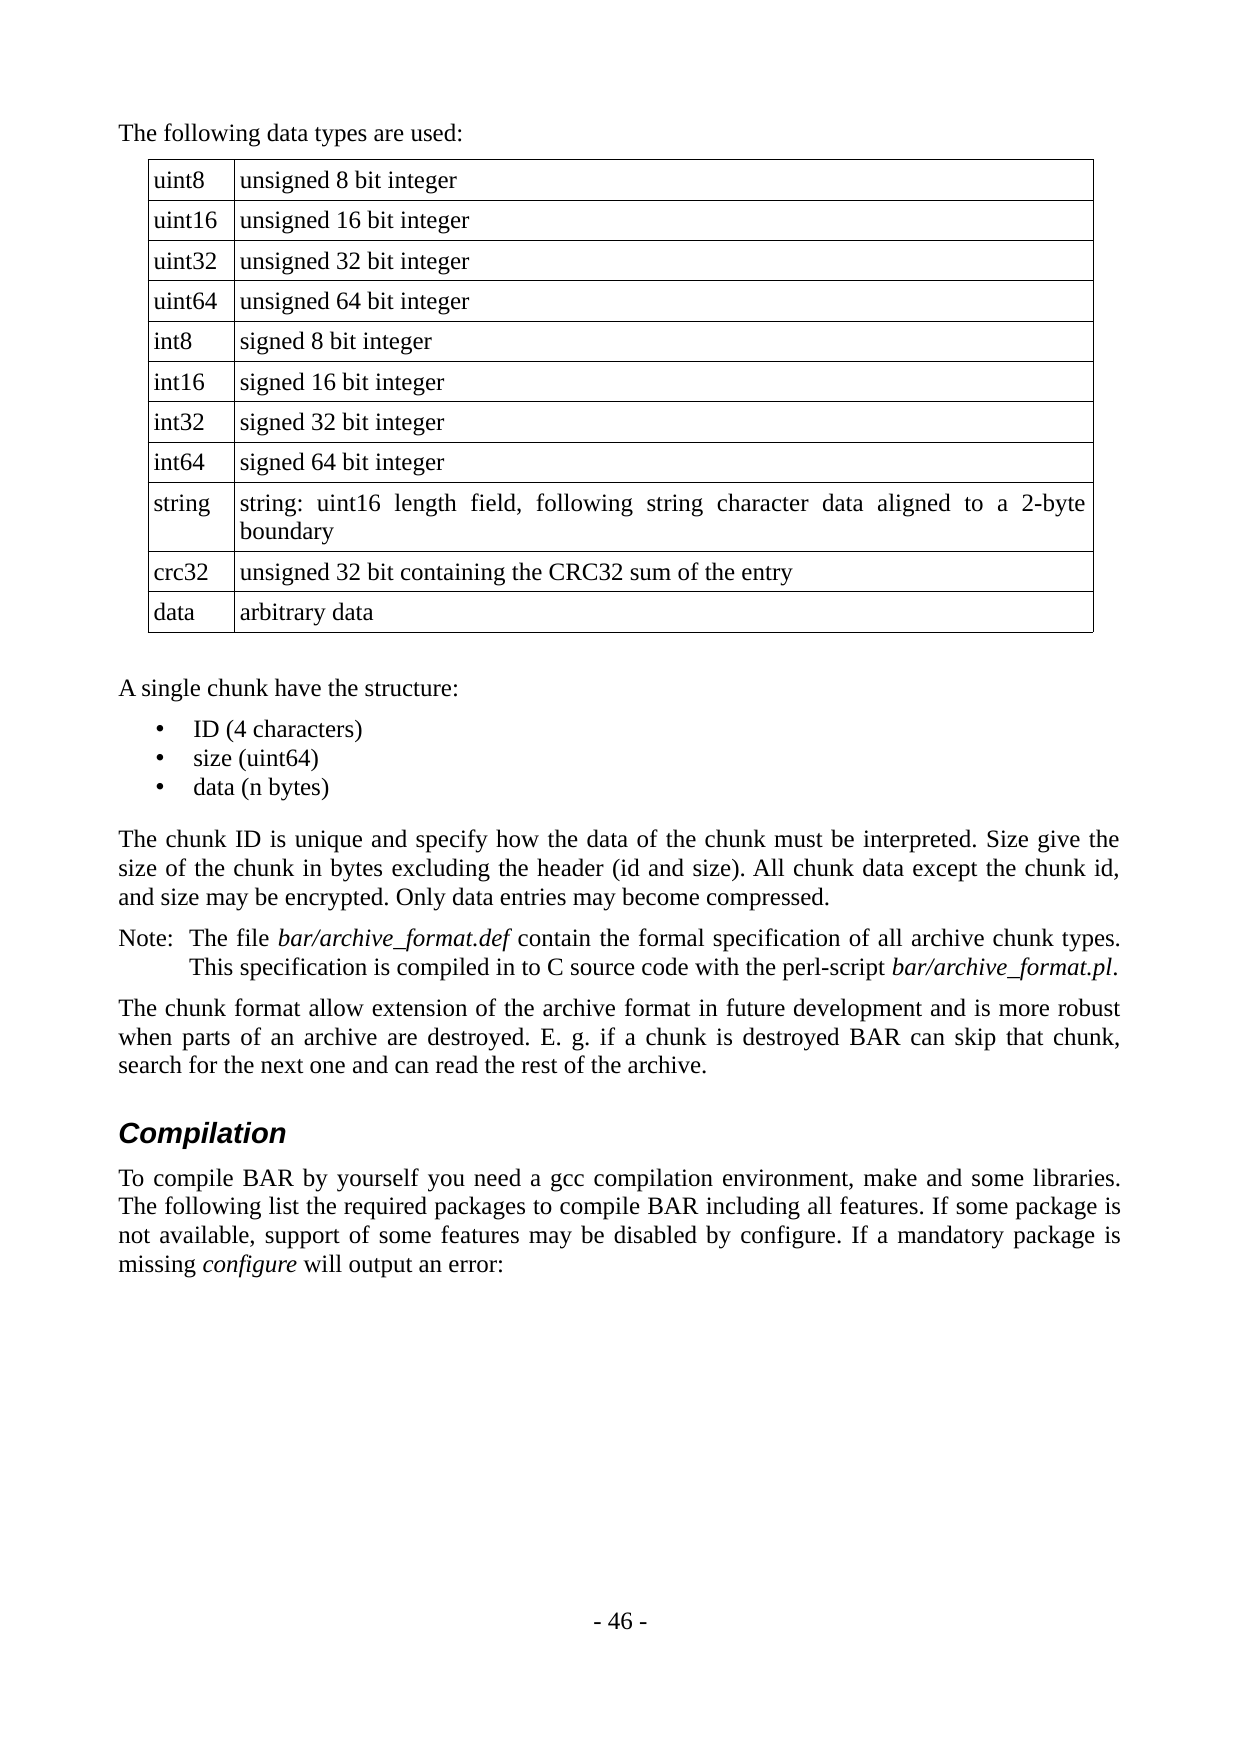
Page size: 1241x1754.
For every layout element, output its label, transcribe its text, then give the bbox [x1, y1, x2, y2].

text Note: The file bar/archive_format.def contain the formal specification of all archive chunk types. This specification is compiled in to C source code with the perl-script bar/archive_format.pl. [118, 923, 1122, 980]
text To compile BAR by yourself you need a gcc compilation environment, make and some libraries. The following list the required packages to compile BAR including all features. If some package is not available, support of some features may be disabled by configure. If a mandatory package is missing configure will output an error: [118, 1163, 1122, 1278]
table_cell int8 [149, 322, 234, 361]
table_cell uint32 [149, 241, 234, 280]
table_cell string: uint16 length field, following string character data aligned to a 2-byte boundary [235, 483, 1093, 551]
list ID (4 characters) [156, 714, 1122, 743]
table_cell unsigned 32 bit containing the CRC32 sum of the entry [235, 552, 1093, 591]
table_cell unsigned 32 bit integer [235, 241, 1093, 280]
text The chunk format allow extension of the archive format in future development and is more robust when parts of an archive are destroyed. E. g. if a chunk is destroyed BAR can skip that chunk, search for the next one and can read the rest of the archive. [118, 993, 1122, 1079]
list size (uint64) [156, 743, 1122, 772]
table_cell crc32 [149, 552, 234, 591]
table_header unsigned 8 bit integer [235, 160, 1093, 200]
table_cell unsigned 16 bit integer [235, 201, 1093, 240]
text A single chunk have the structure: [118, 673, 1122, 702]
text The following data types are used: [118, 118, 1122, 147]
table_cell string [149, 483, 234, 551]
table_cell signed 16 bit integer [235, 362, 1093, 401]
table_cell signed 64 bit integer [235, 443, 1093, 482]
table_header uint8 [149, 160, 234, 200]
table_cell int16 [149, 362, 234, 401]
table_cell int64 [149, 443, 234, 482]
table_cell arbitrary data [235, 592, 1093, 632]
text The chunk ID is unique and specify how the data of the chunk must be interpreted. Size give the size of the chunk in bytes excluding the header (id and size). All chunk data except the chunk id, and size may be encrypted. Only data entries may become compressed. [118, 824, 1122, 910]
table_cell data [149, 592, 234, 632]
table_cell int32 [149, 402, 234, 442]
table_cell unsigned 64 bit integer [235, 281, 1093, 321]
table_cell signed 32 bit integer [235, 402, 1093, 442]
list data (n bytes) [156, 772, 1122, 800]
table_cell uint64 [149, 281, 234, 321]
table_cell uint16 [149, 201, 234, 240]
subtitle Compilation [118, 1117, 1122, 1150]
table_cell signed 8 bit integer [235, 322, 1093, 361]
